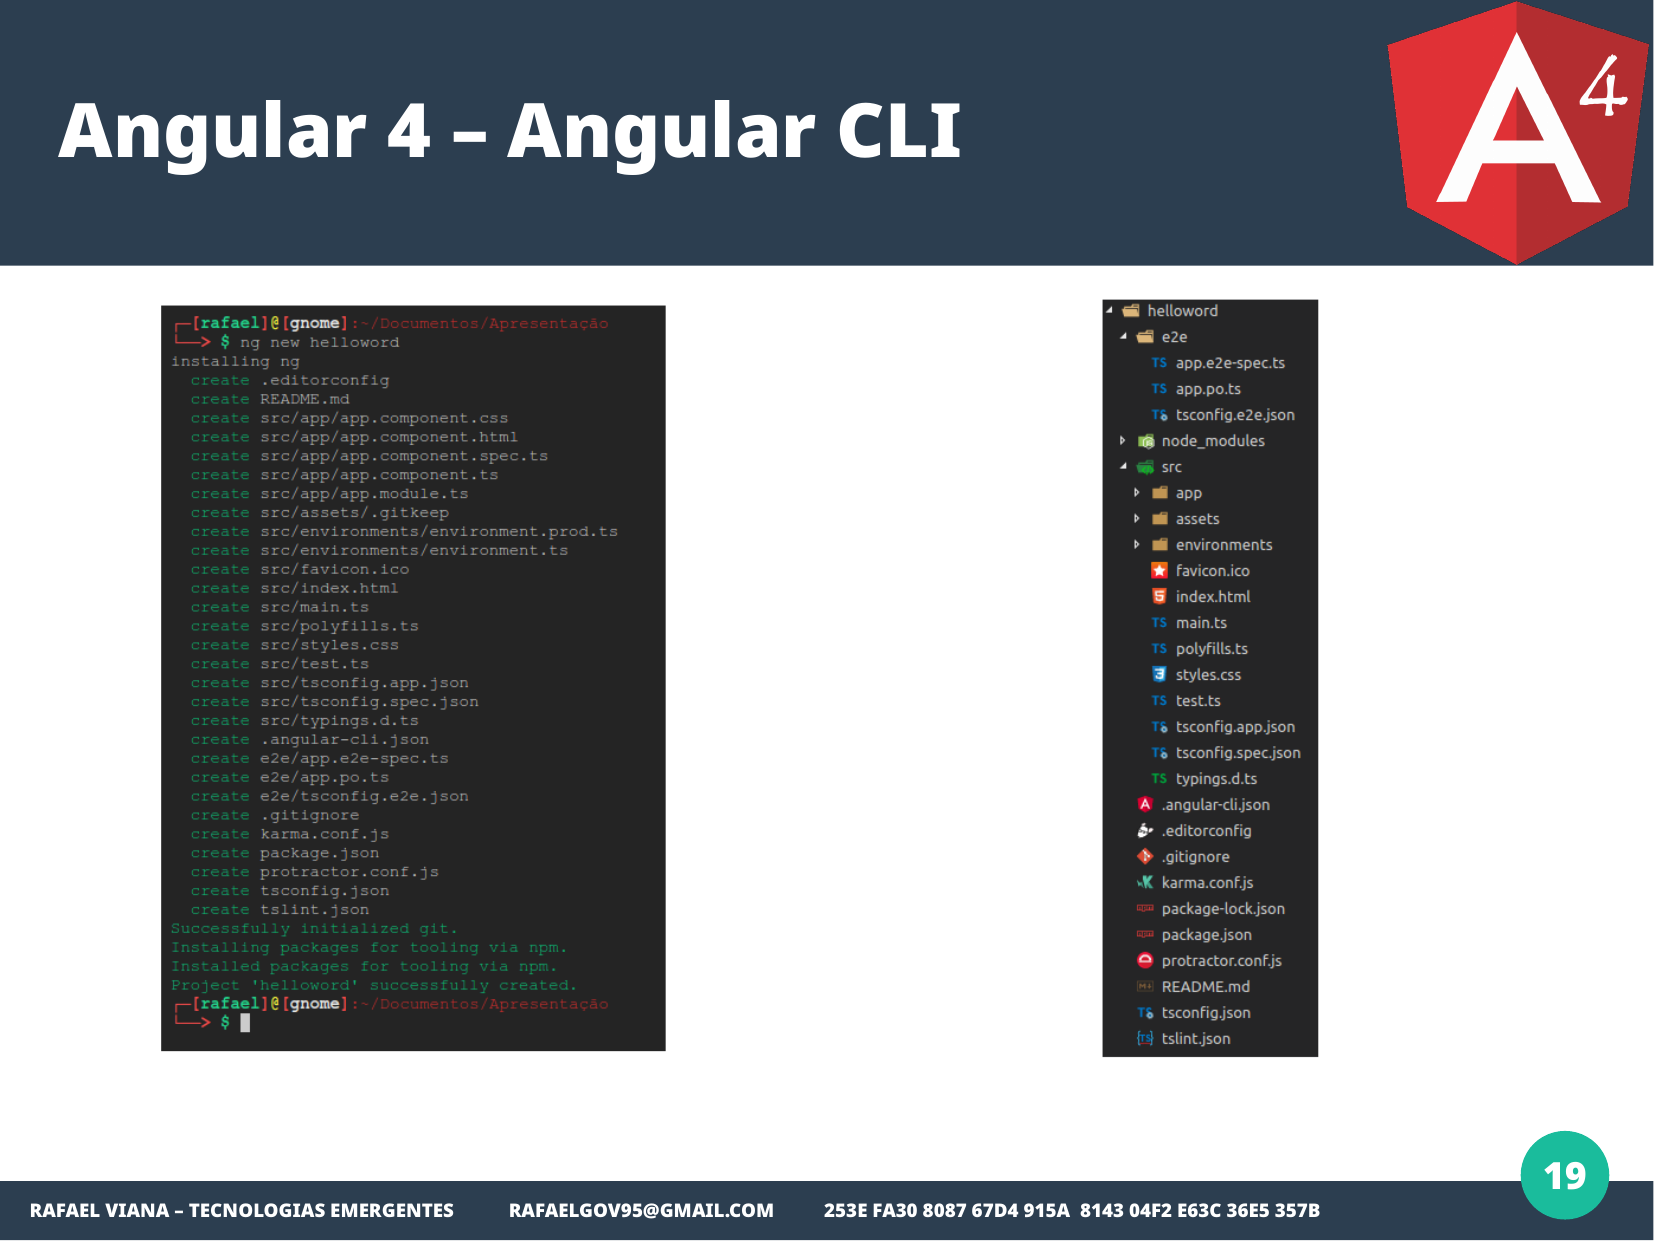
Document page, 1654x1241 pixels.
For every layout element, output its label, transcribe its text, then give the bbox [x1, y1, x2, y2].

title Angular 4 – Angular CLI [59, 49, 1387, 207]
picture [147, 295, 680, 1063]
picture [1387, 0, 1654, 266]
picture [1092, 295, 1329, 1063]
text_box RAFAEL VIANA – TECNOLOGIAS EMERGENTES RAFAELGOV95@GMAIL.COM 253E FA30 8087 67D4 915A 8143 04F2 E63C 36E5 357B [29, 1181, 1654, 1241]
